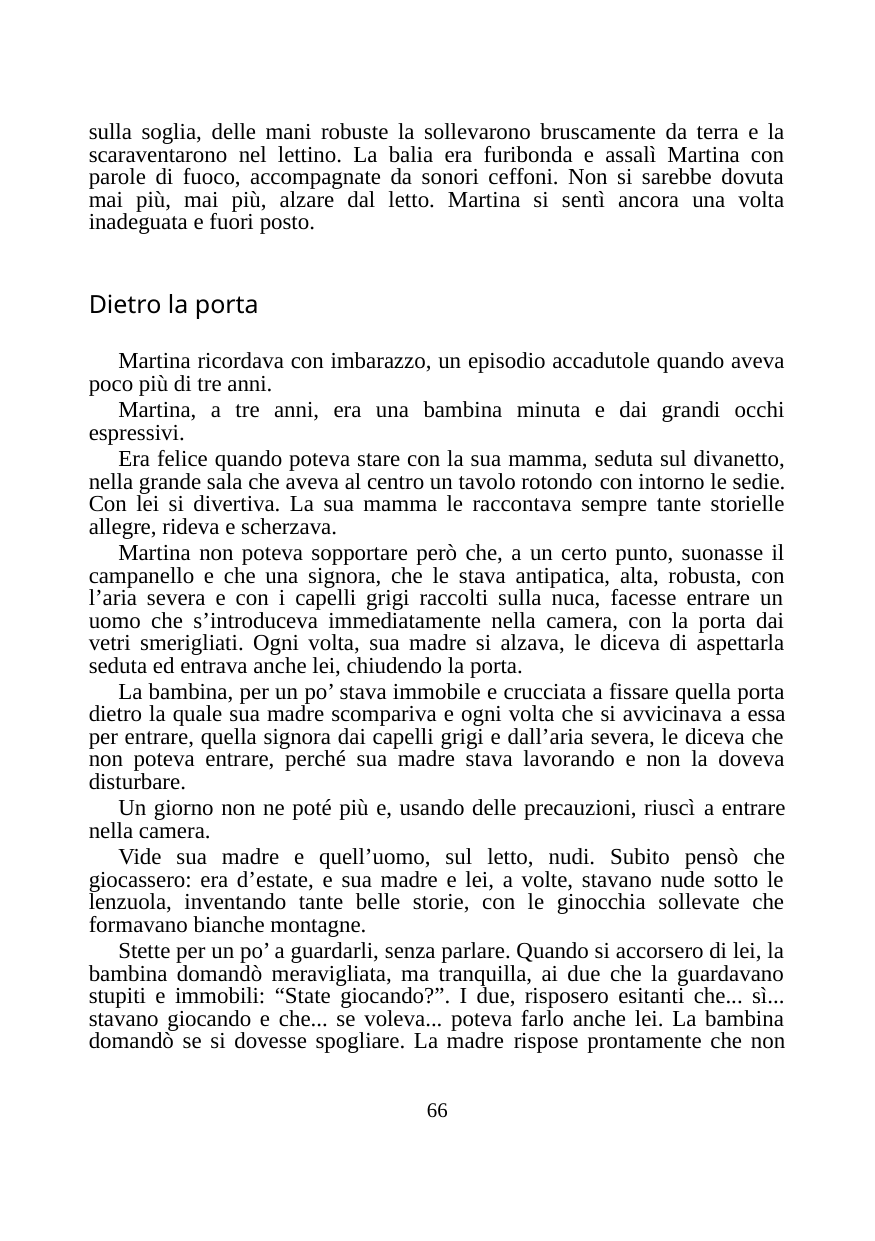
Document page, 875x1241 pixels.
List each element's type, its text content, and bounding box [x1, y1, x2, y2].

text Dietro la porta [88, 287, 786, 321]
text La bambina, per un po’ stava immobile e crucciata a fissare quella porta dietro la quale sua madre scompariva e ogni volta che si avvicinava a essa per entrare, quella signora dai capelli grigi e dall’aria severa, le diceva che non poteva entrare, perché sua madre stava lavorando e non la doveva disturbare. [88, 678, 786, 794]
text Vide sua madre e quell’uomo, sul letto, nudi. Subito pensò che giocassero: era d’estate, e sua madre e lei, a volte, stavano nude sotto le lenzuola, inventando tante belle storie, con le ginocchia sollevate che formavano bianche montagne. [88, 843, 786, 937]
text Martina non poteva sopportare però che, a un certo punto, suonasse il campanello e che una signora, che le stava antipatica, alta, robusta, con l’aria severa e con i capelli grigi raccolti sulla nuca, facesse entrare un uomo che s’introduceva immediatamente nella camera, con la porta dai vetri smerigliati. Ogni volta, sua madre si alzava, le diceva di aspettarla seduta ed entrava anche lei, chiudendo la porta. [88, 539, 786, 678]
text Martina, a tre anni, era una bambina minuta e dai grandi occhi espressivi. [88, 396, 786, 445]
text Era felice quando poteva stare con la sua mamma, seduta sul divanetto, nella grande sala che aveva al centro un tavolo rotondo con intorno le sedie. Con lei si divertiva. La sua mamma le raccontava sempre tante storielle allegre, rideva e scherzava. [88, 445, 786, 539]
text Martina ricordava con imbarazzo, un episodio accadutole quando aveva poco più di tre anni. [88, 348, 786, 396]
text Stette per un po’ a guardarli, senza parlare. Quando si accorsero di lei, la bambina domandò meravigliata, ma tranquilla, ai due che la guardavano stupiti e immobili: “State giocando?”. I due, risposero esitanti che... sì... stavano giocando e che... se voleva... poteva farlo anche lei. La bambina domandò se si dovesse spogliare. La madre rispose prontamente che non [88, 937, 786, 1053]
text Un giorno non ne poté più e, usando delle precauzioni, riuscì a entrare nella camera. [88, 794, 786, 843]
text sulla soglia, delle mani robuste la sollevarono bruscamente da terra e la scaraventarono nel lettino. La balia era furibonda e assalì Martina con parole di fuoco, accompagnate da sonori ceffoni. Non si sarebbe dovuta mai più, mai più, alzare dal letto. Martina si sentì ancora una volta inadeguata e fuori posto. [88, 118, 786, 234]
